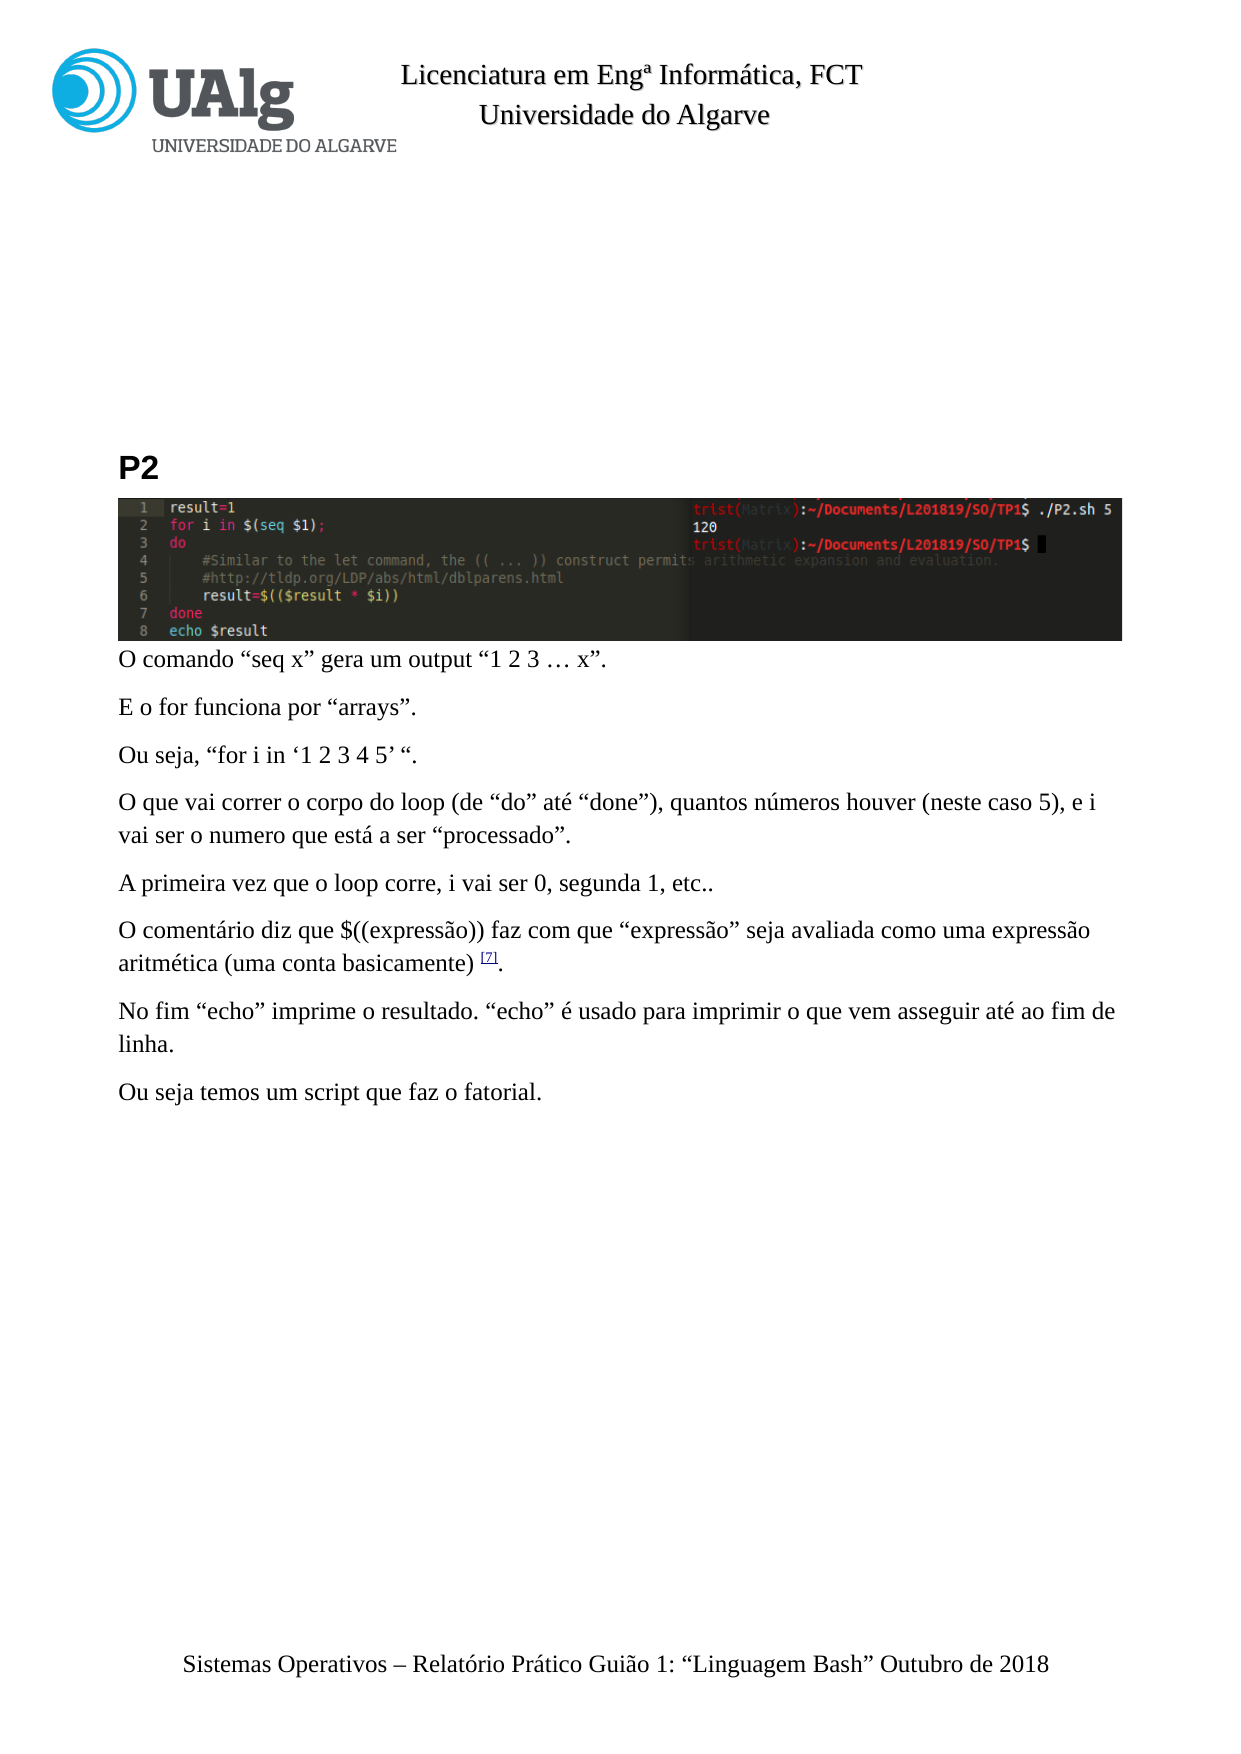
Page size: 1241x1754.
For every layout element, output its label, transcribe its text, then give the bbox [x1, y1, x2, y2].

text A primeira vez que o loop corre, i vai ser 0, segunda 1, etc.. [118, 868, 1122, 897]
subtitle P2 [118, 447, 1122, 486]
text O comando “seq x” gera um output “1 2 3 … x”. [118, 641, 1122, 673]
text No fim “echo” imprime o resultado. “echo” é usado para imprimir o que vem asseguir até ao fim de linha. [118, 996, 1122, 1058]
text Ou seja temos um script que faz o fatorial. [118, 1077, 1122, 1106]
text O comentário diz que $((expressão)) faz com que “expressão” seja avaliada como uma expressão aritmética (uma conta basicamente) [7]. [118, 916, 1122, 977]
text O que vai correr o corpo do loop (de “do” até “done”), quantos números houver (neste caso 5), e i vai ser o numero que está a ser “processado”. [118, 787, 1122, 849]
picture [118, 498, 1123, 641]
text Ou seja, “for i in ‘1 2 3 4 5’ “. [118, 740, 1122, 768]
picture [40, 36, 397, 153]
text E o for funciona por “arrays”. [118, 692, 1122, 721]
